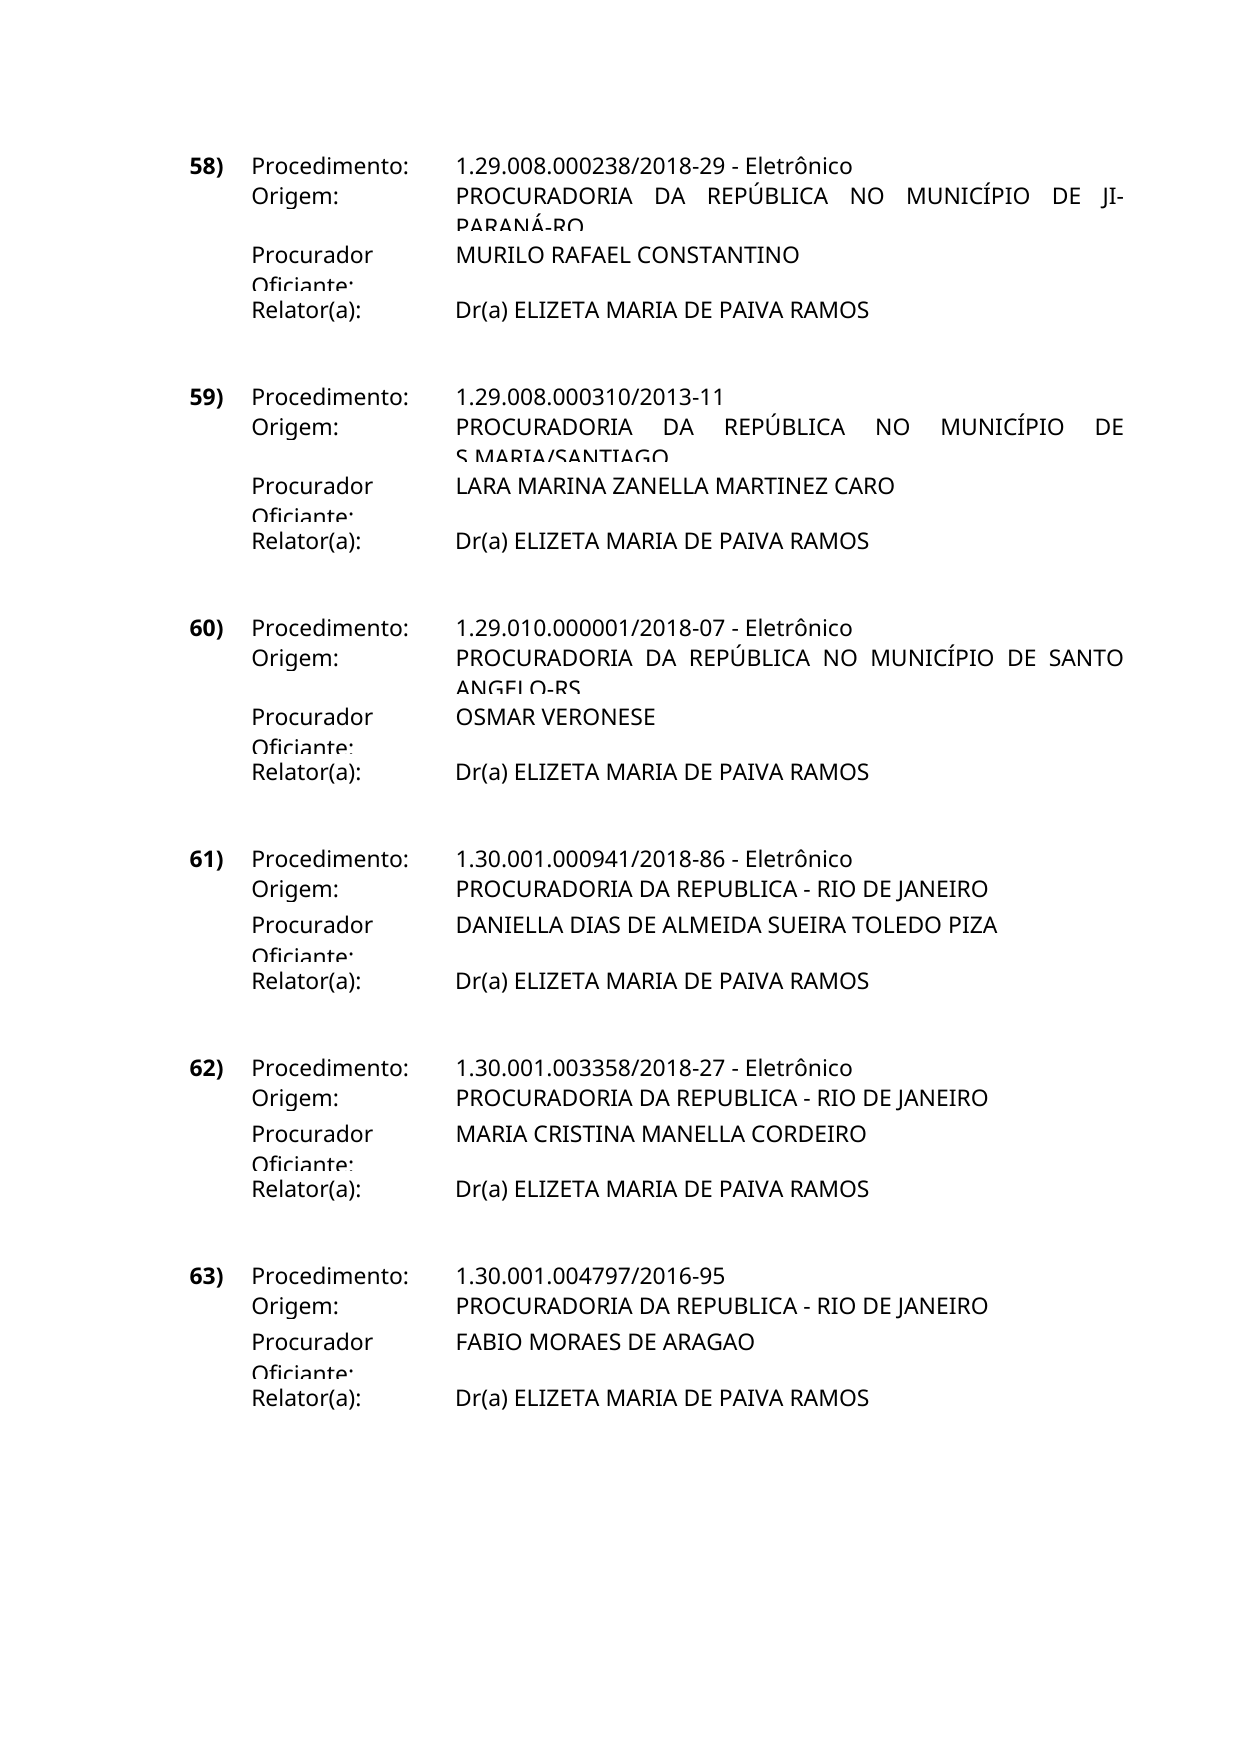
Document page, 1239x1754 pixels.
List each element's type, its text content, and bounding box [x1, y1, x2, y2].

table_cell [1125, 902, 1239, 909]
table_cell 1.29.008.000310/2013-11 [455, 381, 1124, 409]
table_cell Procurador Oficiante: [251, 239, 455, 291]
table_cell FABIO MORAES DE ARAGAO [455, 1326, 1124, 1377]
table_cell [1125, 995, 1239, 1052]
table_cell DANIELLA DIAS DE ALMEIDA SUEIRA TOLEDO PIZA [455, 909, 1124, 960]
table_cell [0, 381, 189, 409]
table_cell [0, 411, 189, 439]
table_cell [189, 239, 251, 289]
table_cell 59) [189, 381, 251, 409]
table_cell [455, 786, 1124, 843]
table_cell [189, 209, 251, 231]
table_cell [189, 180, 251, 208]
table_cell [0, 995, 189, 1052]
table_cell Procedimento: [251, 150, 455, 178]
table_cell [0, 756, 189, 786]
table_header Dr(a) ELIZETA MARIA DE PAIVA RAMOS [455, 1173, 1122, 1202]
table_cell [455, 902, 1124, 909]
table_cell [1125, 965, 1239, 995]
table_cell [189, 1319, 251, 1326]
table_cell OSMAR VERONESE [455, 701, 1124, 752]
table_cell LARA MARINA ZANELLA MARTINEZ CARO [455, 470, 1124, 521]
table_cell [189, 995, 251, 1052]
table_cell [251, 462, 455, 469]
table_cell 1.30.001.000941/2018-86 - Eletrônico [455, 843, 1124, 872]
table_cell Origem: [251, 180, 455, 208]
table_cell [189, 1382, 251, 1412]
table_cell Procurador Oficiante: [251, 701, 455, 753]
table_cell [1125, 381, 1239, 409]
table_cell [0, 525, 189, 555]
table_cell [1125, 180, 1239, 208]
table_cell [0, 1110, 189, 1118]
table_header Relator(a): [251, 525, 455, 554]
table_cell Procurador Oficiante: [251, 909, 455, 962]
table_cell [0, 324, 189, 381]
table_cell [189, 1290, 251, 1319]
table_cell [0, 612, 189, 641]
table_cell Procurador Oficiante: [251, 1118, 455, 1170]
table_cell [1125, 555, 1239, 612]
table_cell [1125, 756, 1239, 786]
table_header [455, 0, 1124, 150]
table_cell Origem: [251, 1082, 455, 1110]
table_cell 58) [189, 150, 251, 178]
table_cell [455, 555, 1124, 612]
table_cell [1125, 440, 1239, 462]
table_cell [1125, 1326, 1239, 1377]
table_cell [1125, 1118, 1239, 1169]
table_cell PROCURADORIA DA REPÚBLICA NO MUNICÍPIO DE SANTO ANGELO-RS [455, 642, 1124, 693]
table_cell [189, 701, 251, 752]
table_cell [189, 1082, 251, 1110]
table_cell Origem: [251, 873, 455, 902]
table_cell [0, 1173, 189, 1203]
table_cell [1125, 1082, 1239, 1110]
table_cell [1125, 324, 1239, 381]
table_cell [1125, 1203, 1239, 1260]
table_cell [0, 1326, 189, 1377]
table_cell [1125, 642, 1239, 671]
table_cell 1.30.001.003358/2018-27 - Eletrônico [455, 1052, 1124, 1080]
table_cell [0, 294, 189, 324]
table_cell [189, 965, 251, 995]
table_cell 1.29.010.000001/2018-07 - Eletrônico [455, 612, 1124, 641]
table_cell [189, 902, 251, 909]
table_cell MURILO RAFAEL CONSTANTINO [455, 239, 1124, 289]
table_cell [189, 525, 251, 555]
table_cell [0, 440, 189, 462]
table_header Dr(a) ELIZETA MARIA DE PAIVA RAMOS [455, 525, 1122, 554]
table_cell Procedimento: [251, 1260, 455, 1289]
table_cell [189, 231, 251, 238]
table_cell [189, 462, 251, 469]
table_cell [251, 902, 455, 909]
table_cell PROCURADORIA DA REPUBLICA - RIO DE JANEIRO [455, 873, 1124, 902]
table_cell PROCURADORIA DA REPÚBLICA NO MUNICÍPIO DE JI-PARANÁ-RO [455, 180, 1124, 231]
table_cell [189, 1118, 251, 1169]
table_cell [0, 965, 189, 995]
table_cell [1125, 209, 1239, 231]
table_cell 1.29.008.000238/2018-29 - Eletrônico [455, 150, 1124, 178]
table_cell [1125, 909, 1239, 960]
table_cell [0, 642, 189, 671]
table_cell [0, 693, 189, 701]
table_cell Origem: [251, 642, 455, 671]
table_cell [455, 693, 1124, 701]
table_cell [0, 209, 189, 231]
table_cell [455, 1203, 1124, 1260]
table_cell [1125, 1382, 1239, 1412]
table_cell [189, 756, 251, 786]
table_cell [0, 843, 189, 872]
table_header Relator(a): [251, 756, 455, 785]
table_cell [0, 1382, 189, 1412]
table_cell [1125, 1173, 1239, 1203]
table_cell 61) [189, 843, 251, 872]
table_cell 1.30.001.004797/2016-95 [455, 1260, 1124, 1289]
table_cell [251, 209, 455, 231]
table_cell Procedimento: [251, 843, 455, 872]
table_cell [0, 1118, 189, 1169]
table_cell [455, 324, 1124, 381]
table_cell [189, 786, 251, 843]
table_header Dr(a) ELIZETA MARIA DE PAIVA RAMOS [455, 1382, 1122, 1410]
table_cell [1125, 294, 1239, 324]
table_cell [1125, 411, 1239, 439]
table_cell [0, 701, 189, 752]
table_cell [0, 231, 189, 238]
table_cell [1125, 671, 1239, 693]
table_cell [251, 786, 455, 843]
table_cell [189, 440, 251, 462]
table_cell [189, 1110, 251, 1118]
table_header [1125, 0, 1239, 150]
table_cell [0, 1203, 189, 1260]
table_cell [189, 642, 251, 671]
table_cell [251, 440, 455, 462]
table_cell [1125, 1260, 1239, 1289]
table_cell [0, 909, 189, 960]
table_cell [0, 470, 189, 521]
table_cell [0, 1319, 189, 1326]
table_cell Origem: [251, 411, 455, 439]
table_cell [1125, 786, 1239, 843]
table_cell Procedimento: [251, 612, 455, 641]
table_header Relator(a): [251, 294, 455, 323]
table_cell PROCURADORIA DA REPUBLICA - RIO DE JANEIRO [455, 1290, 1124, 1319]
table_cell [0, 555, 189, 612]
table_cell Procedimento: [251, 381, 455, 409]
table_cell 62) [189, 1052, 251, 1080]
table_cell [251, 1203, 455, 1260]
table_cell [1125, 873, 1239, 902]
table_cell Procedimento: [251, 1052, 455, 1080]
table_cell [0, 180, 189, 208]
table_cell [1125, 462, 1239, 469]
table_header Relator(a): [251, 965, 455, 993]
table_cell [189, 1173, 251, 1203]
table_cell [189, 909, 251, 960]
table_cell [1125, 470, 1239, 521]
table_header [251, 0, 455, 150]
table_cell [0, 873, 189, 902]
table_header Dr(a) ELIZETA MARIA DE PAIVA RAMOS [455, 294, 1122, 323]
table_cell [0, 150, 189, 178]
table_cell Procurador Oficiante: [251, 1326, 455, 1379]
table_cell [1125, 150, 1239, 178]
table_cell [455, 1110, 1124, 1118]
table_header [189, 0, 251, 150]
table_cell [0, 462, 189, 469]
table_cell PROCURADORIA DA REPÚBLICA NO MUNICÍPIO DE S.MARIA/SANTIAGO [455, 411, 1124, 462]
table_cell [189, 555, 251, 612]
table_cell [455, 995, 1124, 1052]
table_cell [189, 294, 251, 324]
table_cell [189, 671, 251, 693]
table_cell [1125, 1052, 1239, 1080]
table_cell [0, 671, 189, 693]
table_cell [189, 1326, 251, 1377]
table_cell [1125, 525, 1239, 555]
table_cell [251, 995, 455, 1052]
table_cell [0, 239, 189, 289]
table_cell [0, 1260, 189, 1289]
table_cell [1125, 239, 1239, 289]
table_cell [1125, 693, 1239, 701]
table_cell [0, 786, 189, 843]
table_cell [1125, 1319, 1239, 1326]
table_cell [189, 411, 251, 439]
table_cell 60) [189, 612, 251, 641]
table_cell Procurador Oficiante: [251, 470, 455, 522]
table_cell MARIA CRISTINA MANELLA CORDEIRO [455, 1118, 1124, 1169]
table_cell [1125, 231, 1239, 238]
table_cell [455, 231, 1124, 238]
table_header Relator(a): [251, 1173, 455, 1202]
table_cell [251, 555, 455, 612]
table_cell [1125, 1290, 1239, 1319]
table_cell [0, 902, 189, 909]
table_cell Origem: [251, 1290, 455, 1319]
table_header [0, 0, 189, 150]
table_cell [1125, 1110, 1239, 1118]
table_cell [251, 671, 455, 693]
table_cell PROCURADORIA DA REPUBLICA - RIO DE JANEIRO [455, 1082, 1124, 1110]
table_cell [0, 1082, 189, 1110]
table_cell [251, 693, 455, 701]
table_cell [189, 470, 251, 521]
table_cell [189, 693, 251, 701]
table_cell [251, 324, 455, 381]
table_cell [251, 1319, 455, 1326]
table_header Dr(a) ELIZETA MARIA DE PAIVA RAMOS [455, 756, 1122, 785]
table_cell [1125, 843, 1239, 872]
table_cell [0, 1290, 189, 1319]
table_header Relator(a): [251, 1382, 455, 1410]
table_cell [1125, 612, 1239, 641]
table_cell [1125, 701, 1239, 752]
table_cell [455, 1319, 1124, 1326]
table_cell [455, 462, 1124, 469]
table_cell [189, 873, 251, 902]
table_cell [251, 1110, 455, 1118]
table_cell [0, 1052, 189, 1080]
table_header Dr(a) ELIZETA MARIA DE PAIVA RAMOS [455, 965, 1122, 993]
table_cell [189, 1203, 251, 1260]
table_cell [251, 231, 455, 238]
table_cell 63) [189, 1260, 251, 1289]
table_cell [189, 324, 251, 381]
